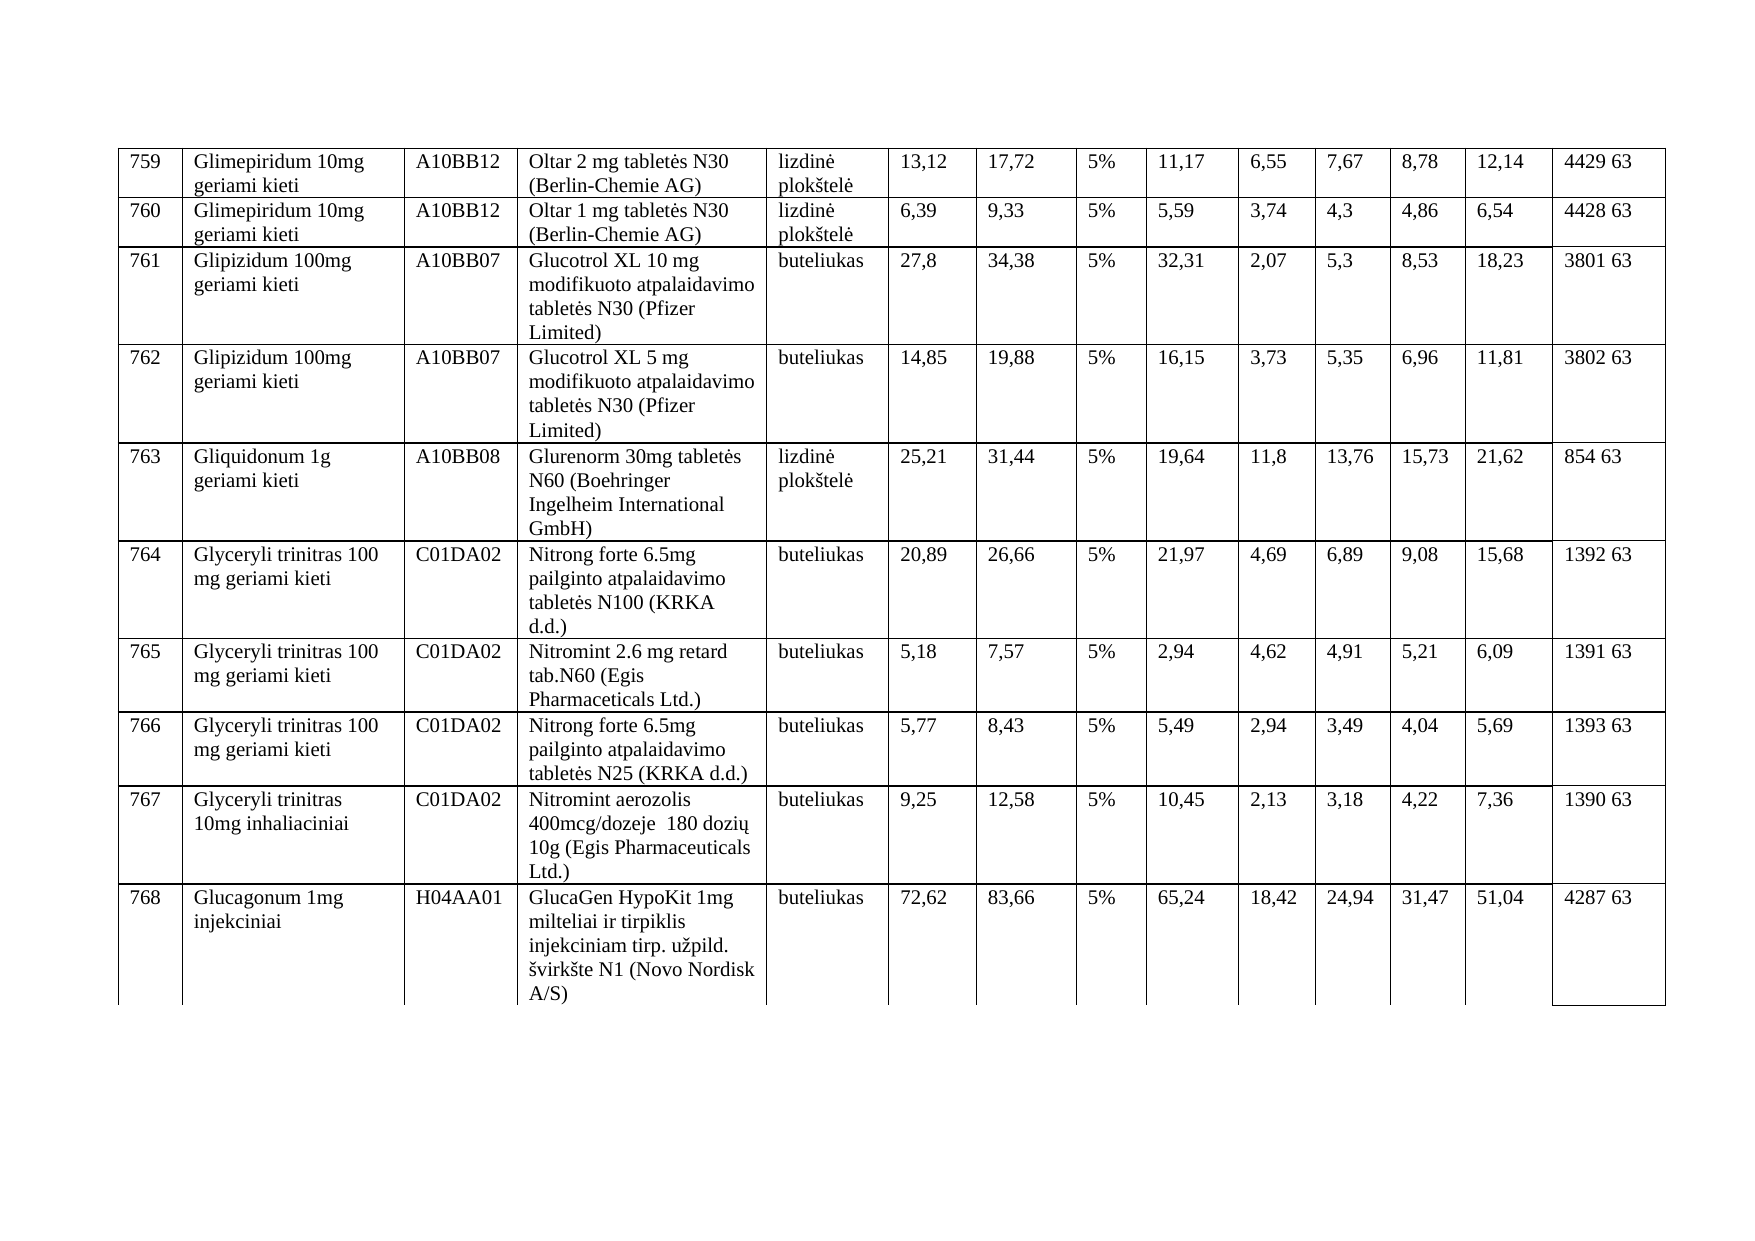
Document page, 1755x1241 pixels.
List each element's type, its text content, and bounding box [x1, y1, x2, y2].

table_cell 759 [119, 149, 182, 197]
table_cell 2,94 [1147, 639, 1238, 711]
table_cell 83,66 [977, 885, 1076, 1005]
table_cell 15,68 [1466, 542, 1552, 638]
table_cell H04AA01 [405, 885, 517, 1005]
table_cell 3802 63 [1553, 345, 1665, 442]
table_cell 6,39 [889, 198, 976, 246]
table_cell 11,17 [1147, 149, 1238, 197]
table_cell 5% [1077, 149, 1146, 197]
table_cell 2,13 [1239, 787, 1315, 883]
table_cell A10BB12 [405, 198, 517, 246]
table_cell Glyceryli trinitras 100 mg geriami kieti [183, 713, 404, 785]
table_cell lizdinė plokštelė [767, 444, 888, 540]
table_cell buteliukas [767, 885, 888, 1005]
table_cell Nitromint aerozolis 400mcg/dozeje 180 dozių 10g (Egis Pharmaceuticals Ltd.) [518, 787, 766, 883]
table_cell 3,49 [1316, 713, 1390, 785]
table_cell Glyceryli trinitras 100 mg geriami kieti [183, 542, 404, 638]
table_cell Nitromint 2.6 mg retard tab.N60 (Egis Pharmaceticals Ltd.) [518, 639, 766, 711]
table_cell 9,08 [1391, 542, 1465, 638]
table_cell A10BB07 [405, 248, 517, 344]
table_cell 65,24 [1147, 885, 1238, 1005]
table_cell 18,42 [1239, 885, 1315, 1005]
table_cell buteliukas [767, 248, 888, 344]
table_cell 3,18 [1316, 787, 1390, 883]
table_cell 3801 63 [1553, 247, 1665, 344]
table_cell 4429 63 [1553, 149, 1665, 197]
table_cell 13,12 [889, 149, 976, 197]
table_cell Glucotrol XL 5 mg modifikuoto atpalaidavimo tabletės N30 (Pfizer Limited) [518, 345, 766, 442]
table_cell 25,21 [889, 444, 976, 540]
table_cell 7,36 [1466, 787, 1552, 883]
table_cell 764 [119, 542, 182, 638]
table_cell 51,04 [1466, 885, 1552, 1005]
table_cell C01DA02 [405, 787, 517, 883]
table_cell 5,35 [1316, 345, 1390, 442]
table_cell 4,91 [1316, 639, 1390, 711]
table_cell A10BB07 [405, 345, 517, 442]
table_cell 21,97 [1147, 542, 1238, 638]
table_cell 5,3 [1316, 248, 1390, 344]
table_cell C01DA02 [405, 542, 517, 638]
table_cell lizdinė plokštelė [767, 198, 888, 246]
table_cell Glipizidum 100mg geriami kieti [183, 248, 404, 344]
table_cell 768 [119, 885, 182, 1005]
table_cell 765 [119, 639, 182, 711]
table_cell 15,73 [1391, 444, 1465, 540]
table_cell 7,67 [1316, 149, 1390, 197]
table_cell 4,04 [1391, 713, 1465, 785]
table_cell 766 [119, 713, 182, 785]
table_cell Glipizidum 100mg geriami kieti [183, 345, 404, 442]
table_cell 8,53 [1391, 248, 1465, 344]
table_cell buteliukas [767, 345, 888, 442]
table_cell Glucotrol XL 10 mg modifikuoto atpalaidavimo tabletės N30 (Pfizer Limited) [518, 248, 766, 344]
table_cell 27,8 [889, 248, 976, 344]
table_cell 5,21 [1391, 639, 1465, 711]
table_cell GlucaGen HypoKit 1mg milteliai ir tirpiklis injekciniam tirp. užpild. švirkšte N1 (Novo Nordisk A/S) [518, 885, 766, 1005]
table_cell C01DA02 [405, 639, 517, 711]
table_cell buteliukas [767, 639, 888, 711]
table_cell 5% [1077, 444, 1146, 540]
table_cell 12,58 [977, 787, 1076, 883]
table_cell 4,69 [1239, 542, 1315, 638]
table_cell A10BB12 [405, 149, 517, 197]
table_cell lizdinė plokštelė [767, 149, 888, 197]
table_cell 763 [119, 444, 182, 540]
table_cell 6,54 [1466, 198, 1552, 246]
table_cell 5% [1077, 639, 1146, 711]
table_cell Nitrong forte 6.5mg pailginto atpalaidavimo tabletės N100 (KRKA d.d.) [518, 542, 766, 638]
table_cell 19,88 [977, 345, 1076, 442]
table_cell Glucagonum 1mg injekciniai [183, 885, 404, 1005]
table_cell 9,33 [977, 198, 1076, 246]
table_cell 6,89 [1316, 542, 1390, 638]
table_cell 5% [1077, 345, 1146, 442]
table_cell 761 [119, 248, 182, 344]
table_cell 14,85 [889, 345, 976, 442]
table_cell 1391 63 [1553, 639, 1665, 711]
table_cell 5% [1077, 198, 1146, 246]
table_cell 21,62 [1466, 444, 1552, 540]
table_cell 5,18 [889, 639, 976, 711]
table_cell 8,78 [1391, 149, 1465, 197]
table_cell 6,96 [1391, 345, 1465, 442]
table_cell buteliukas [767, 713, 888, 785]
table_cell 854 63 [1553, 443, 1665, 540]
table_cell A10BB08 [405, 444, 517, 540]
table_cell 7,57 [977, 639, 1076, 711]
table_cell buteliukas [767, 787, 888, 883]
table_cell Glimepiridum 10mg geriami kieti [183, 149, 404, 197]
table_cell 5,49 [1147, 713, 1238, 785]
table_cell 1392 63 [1553, 541, 1665, 638]
table_cell 17,72 [977, 149, 1076, 197]
table_cell 767 [119, 787, 182, 883]
table_cell 9,25 [889, 787, 976, 883]
table_cell 1393 63 [1553, 713, 1665, 785]
table_cell buteliukas [767, 542, 888, 638]
table_cell Glurenorm 30mg tabletės N60 (Boehringer Ingelheim International GmbH) [518, 444, 766, 540]
table_cell 3,74 [1239, 198, 1315, 246]
table_cell 13,76 [1316, 444, 1390, 540]
table_cell 11,81 [1466, 345, 1552, 442]
table_cell 5% [1077, 713, 1146, 785]
table_cell 31,47 [1391, 885, 1465, 1005]
table_cell 5,77 [889, 713, 976, 785]
table_cell Glyceryli trinitras 10mg inhaliaciniai [183, 787, 404, 883]
table_cell 1390 63 [1553, 786, 1665, 883]
table_cell 5% [1077, 885, 1146, 1005]
table_cell 762 [119, 345, 182, 442]
table_cell 5,59 [1147, 198, 1238, 246]
table_cell 72,62 [889, 885, 976, 1005]
table_cell Nitrong forte 6.5mg pailginto atpalaidavimo tabletės N25 (KRKA d.d.) [518, 713, 766, 785]
table_cell 8,43 [977, 713, 1076, 785]
table_cell Glyceryli trinitras 100 mg geriami kieti [183, 639, 404, 711]
table_cell Glimepiridum 10mg geriami kieti [183, 198, 404, 246]
table_cell 26,66 [977, 542, 1076, 638]
table_cell 4,86 [1391, 198, 1465, 246]
table_cell 760 [119, 198, 182, 246]
table_cell 3,73 [1239, 345, 1315, 442]
table_cell 5% [1077, 542, 1146, 638]
table_cell 5% [1077, 787, 1146, 883]
table_cell 19,64 [1147, 444, 1238, 540]
table_cell 10,45 [1147, 787, 1238, 883]
table_cell Oltar 2 mg tabletės N30 (Berlin-Chemie AG) [518, 149, 766, 197]
table_cell 16,15 [1147, 345, 1238, 442]
table_cell 5% [1077, 248, 1146, 344]
table_cell 4428 63 [1553, 198, 1665, 246]
table_cell 2,94 [1239, 713, 1315, 785]
table_cell 4287 63 [1553, 884, 1665, 1005]
table_cell 12,14 [1466, 149, 1552, 197]
table_cell 2,07 [1239, 248, 1315, 344]
table_cell 24,94 [1316, 885, 1390, 1005]
table_cell 6,55 [1239, 149, 1315, 197]
table_cell 34,38 [977, 248, 1076, 344]
table_cell 31,44 [977, 444, 1076, 540]
table_cell 4,3 [1316, 198, 1390, 246]
table_cell 20,89 [889, 542, 976, 638]
table_cell 18,23 [1466, 248, 1552, 344]
table_cell C01DA02 [405, 713, 517, 785]
table_cell 4,62 [1239, 639, 1315, 711]
table_cell 5,69 [1466, 713, 1552, 785]
table_cell 32,31 [1147, 248, 1238, 344]
table_cell Gliquidonum 1g geriami kieti [183, 444, 404, 540]
table_cell 4,22 [1391, 787, 1465, 883]
table_cell Oltar 1 mg tabletės N30 (Berlin-Chemie AG) [518, 198, 766, 246]
table_cell 6,09 [1466, 639, 1552, 711]
table_cell 11,8 [1239, 444, 1315, 540]
